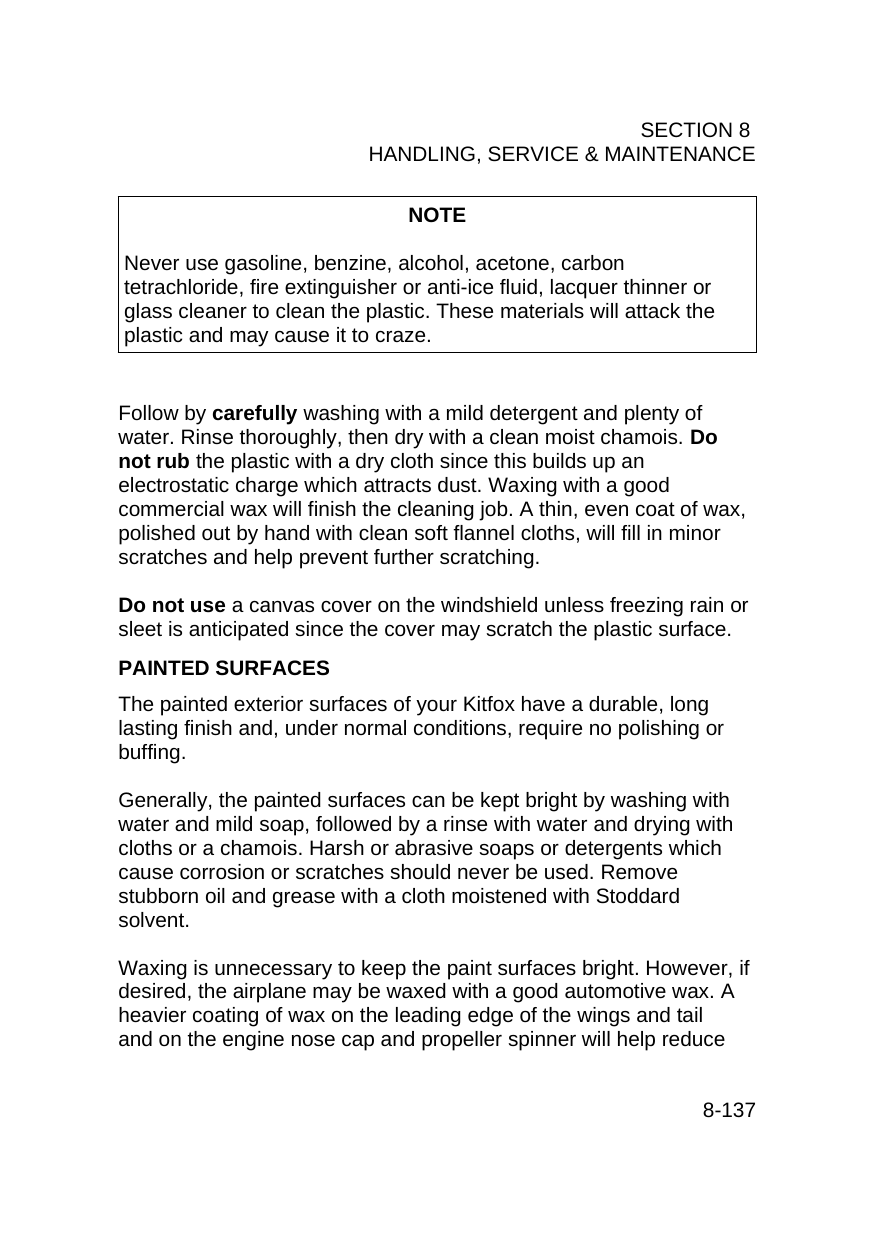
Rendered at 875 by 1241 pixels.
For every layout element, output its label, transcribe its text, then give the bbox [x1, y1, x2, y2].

text Follow by carefully washing with a mild detergent and plenty of water. Rinse thoroughly, then dry with a clean moist chamois. Do not rub the plastic with a dry cloth since this builds up an electrostatic charge which attracts dust. Waxing with a good commercial wax will finish the cleaning job. A thin, even coat of wax, polished out by hand with clean soft flannel cloths, will fill in minor scratches and help prevent further scratching. [118, 401, 756, 569]
subtitle PAINTED SURFACES [118, 655, 756, 679]
table_header NOTE Never use gasoline, benzine, alcohol, acetone, carbon tetrachloride, fire extinguisher or anti-ice fluid, lacquer thinner or glass cleaner to clean the plastic. These materials will attack the plastic and may cause it to craze. [119, 197, 756, 352]
text and on the engine nose cap and propeller spinner will help reduce [118, 1027, 756, 1051]
text Generally, the painted surfaces can be kept bright by washing with water and mild soap, followed by a rinse with water and drying with cloths or a chamois. Harsh or abrasive soaps or detergents which cause corrosion or scratches should never be used. Remove stubborn oil and grease with a cloth moistened with Stoddard solvent. [118, 788, 756, 931]
text Waxing is unnecessary to keep the paint surfaces bright. However, if desired, the airplane may be waxed with a good automotive wax. A heavier coating of wax on the leading edge of the wings and tail [118, 955, 756, 1027]
text The painted exterior surfaces of your Kitfox have a durable, long lasting finish and, under normal conditions, require no polishing or buffing. [118, 692, 756, 764]
text Do not use a canvas cover on the windshield unless freezing rain or sleet is anticipated since the cover may scratch the plastic surface. [118, 593, 756, 641]
